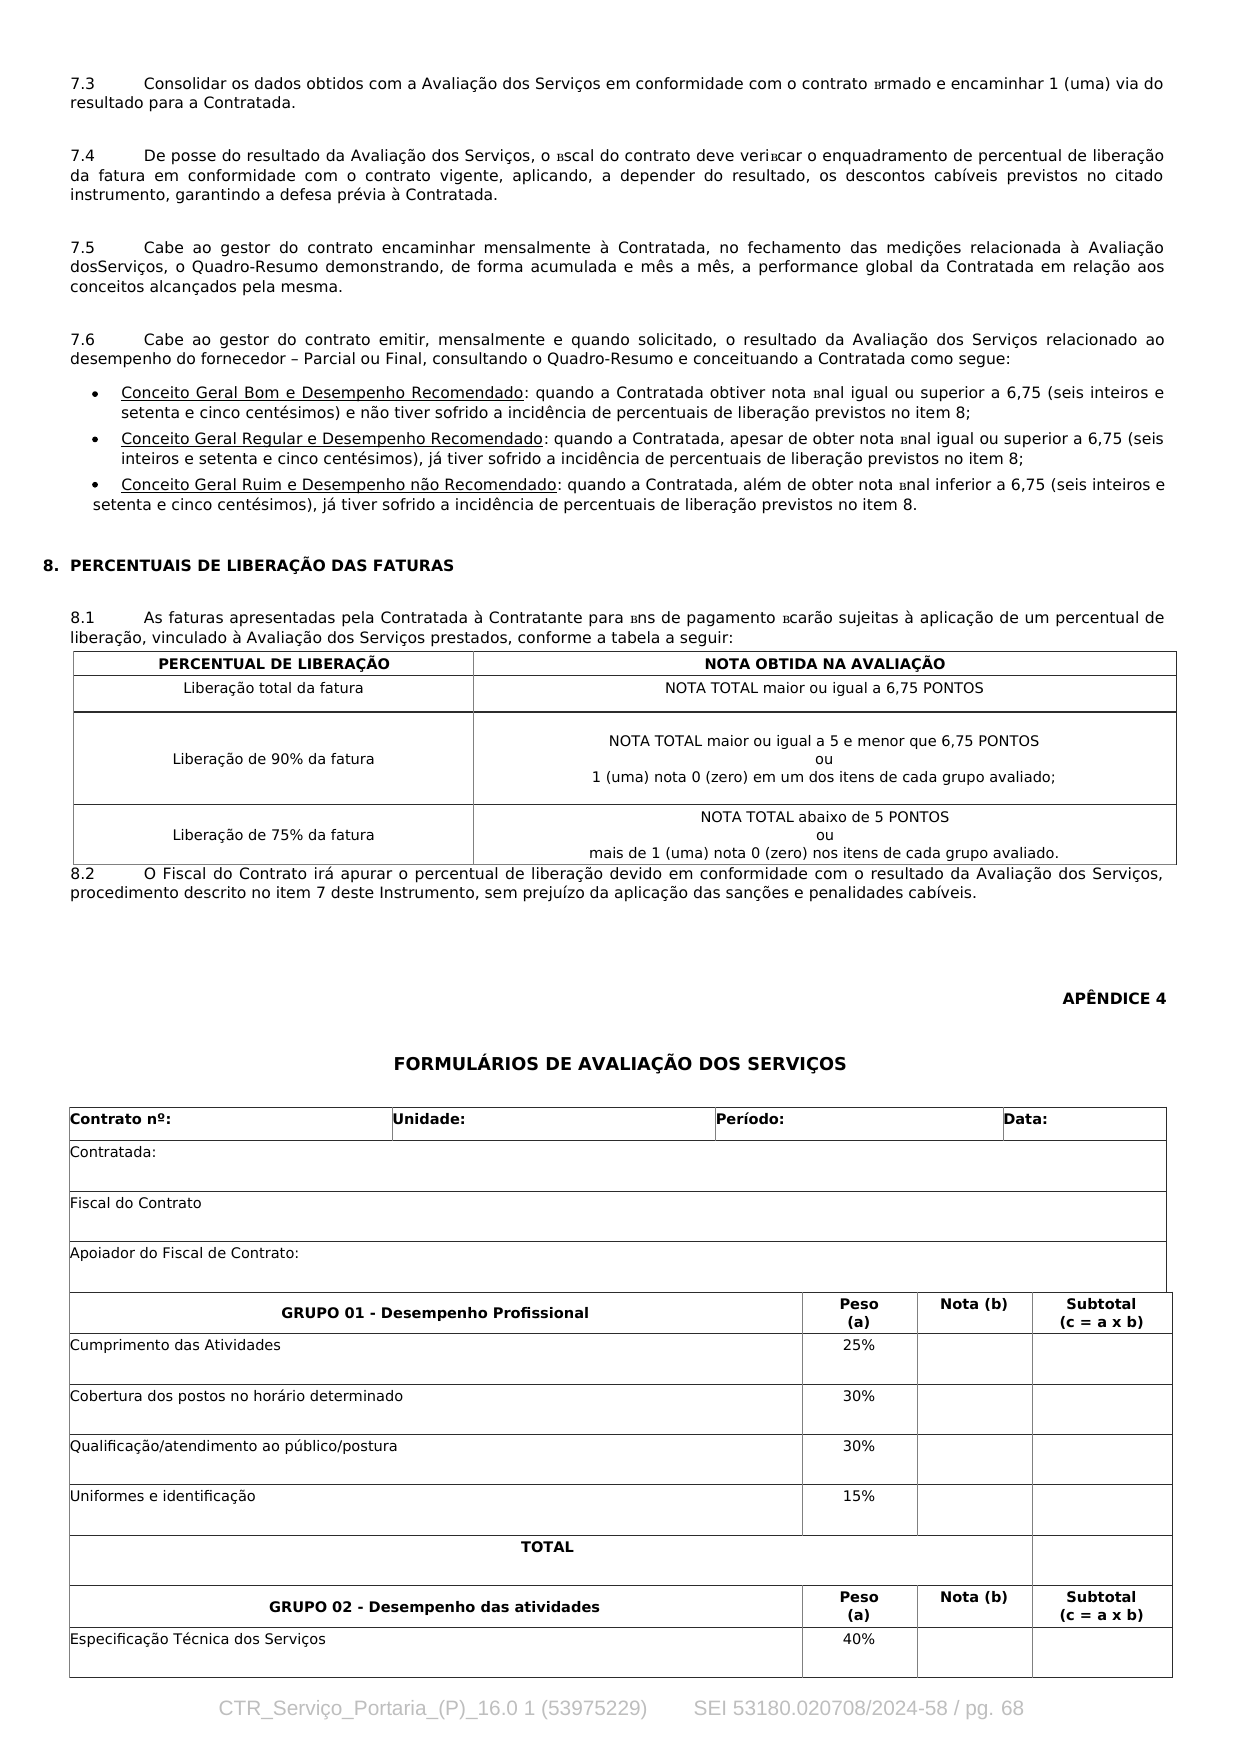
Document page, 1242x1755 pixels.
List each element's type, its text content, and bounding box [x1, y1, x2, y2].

table_cell Cumprimento das Atividades [70, 1334, 802, 1383]
table_header Data: [1004, 1108, 1166, 1140]
table_cell [918, 1334, 1032, 1383]
table_cell GRUPO 01 - Desempenho Profissional [70, 1293, 802, 1333]
table_header [1167, 1107, 1172, 1140]
table_cell [1033, 1334, 1172, 1383]
table_cell Liberação de 90% da fatura [74, 713, 473, 804]
table_cell Peso (a) [803, 1586, 917, 1627]
table_cell 30% [803, 1385, 917, 1434]
table_cell [716, 1192, 1003, 1241]
table_cell [918, 1536, 1032, 1585]
text Conceito Geral Regular e Desempenho Recomendado: quando a Contratada, apesar de obter nota nal igual ou superior a 6,75 (seis inteiros e setenta e cinco centésimos), já tiver sofrido a incidência de percentuais de liberação previstos no item 8; [93, 430, 1166, 468]
table_cell [1167, 1191, 1172, 1241]
table_cell 40% [803, 1628, 917, 1677]
table_cell NOTA TOTAL maior ou igual a 6,75 PONTOS [474, 676, 1176, 711]
table_cell [1033, 1536, 1172, 1585]
table_header Unidade: [393, 1108, 715, 1140]
text APÊNDICE 4 [70, 990, 1167, 1008]
table_cell [1033, 1485, 1172, 1535]
table_cell [392, 1242, 716, 1292]
table_cell Liberação total da fatura [74, 676, 473, 711]
table_cell Subtotal (c = a x b) [1033, 1586, 1172, 1627]
table_cell [802, 1536, 918, 1585]
table_cell Uniformes e identificação [70, 1485, 802, 1535]
table_cell 25% [803, 1334, 917, 1383]
list PERCENTUAIS DE LIBERAÇÃO DAS FATURAS [43, 556, 1188, 575]
table_cell [1033, 1628, 1172, 1677]
table_header NOTA OBTIDA NA AVALIAÇÃO [474, 652, 1176, 675]
table_cell Especificação Técnica dos Serviços [70, 1628, 802, 1677]
table_cell Cobertura dos postos no horário determinado [70, 1385, 802, 1434]
table_cell [1167, 1241, 1172, 1292]
table_cell NOTA TOTAL maior ou igual a 5 e menor que 6,75 PONTOS ou 1 (uma) nota 0 (zero) em um dos itens de cada grupo avaliado; [474, 713, 1176, 804]
text Conceito Geral Bom e Desempenho Recomendado: quando a Contratada obtiver nota nal igual ou superior a 6,75 (seis inteiros e setenta e cinco centésimos) e não tiver sofrido a incidência de percentuais de liberação previstos no item 8; [93, 384, 1166, 422]
list Consolidar os dados obtidos com a Avaliação dos Serviços em conformidade com o contrato rmado e encaminhar 1 (uma) via do resultado para a Contratada. [70, 75, 1166, 113]
subtitle FORMULÁRIOS DE AVALIAÇÃO DOS SERVIÇOS [70, 1053, 1171, 1074]
text Conceito Geral Ruim e Desempenho não Recomendado: quando a Contratada, além de obter nota nal inferior a 6,75 (seis inteiros e setenta e cinco centésimos), já tiver sofrido a incidência de percentuais de liberação previstos no item 8. [93, 476, 1166, 514]
table_cell [1003, 1242, 1166, 1292]
table_cell Liberação de 75% da fatura [74, 805, 473, 863]
table_cell [918, 1485, 1032, 1535]
table_cell Subtotal (c = a x b) [1033, 1293, 1172, 1333]
table_cell Apoiador do Fiscal de Contrato: [70, 1242, 392, 1292]
table_cell [1003, 1192, 1166, 1241]
table_cell Nota (b) [918, 1586, 1032, 1627]
table_header PERCENTUAL DE LIBERAÇÃO [74, 652, 473, 675]
table_cell Fiscal do Contrato [70, 1192, 392, 1241]
table_cell NOTA TOTAL abaixo de 5 PONTOS ou mais de 1 (uma) nota 0 (zero) nos itens de cada grupo avaliado. [474, 805, 1176, 863]
table_cell Peso (a) [803, 1293, 917, 1333]
table_cell Contratada: [70, 1141, 392, 1191]
list Cabe ao gestor do contrato encaminhar mensalmente à Contratada, no fechamento das medições relacionada à Avaliação dosServiços, o Quadro-Resumo demonstrando, de forma acumulada e mês a mês, a performance global da Contratada em relação aos conceitos alcançados pela mesma. [70, 239, 1166, 296]
table_cell [716, 1141, 1003, 1191]
table_cell Qualificação/atendimento ao público/postura [70, 1435, 802, 1484]
table_cell [716, 1242, 1003, 1292]
table_cell 30% [803, 1435, 917, 1484]
table_cell GRUPO 02 - Desempenho das atividades [70, 1586, 802, 1627]
table_cell [392, 1192, 716, 1241]
table_cell [918, 1385, 1032, 1434]
table_cell 15% [803, 1485, 917, 1535]
list As faturas apresentadas pela Contratada à Contratante para ns de pagamento carão sujeitas à aplicação de um percentual de liberação, vinculado à Avaliação dos Serviços prestados, conforme a tabela a seguir: [70, 609, 1166, 647]
table_header Período: [716, 1108, 1003, 1140]
table_cell Nota (b) [918, 1293, 1032, 1333]
list Cabe ao gestor do contrato emitir, mensalmente e quando solicitado, o resultado da Avaliação dos Serviços relacionado ao desempenho do fornecedor – Parcial ou Final, consultando o Quadro-Resumo e conceituando a Contratada como segue: [70, 331, 1166, 368]
table_header Contrato nº: [70, 1108, 392, 1140]
table_cell [1167, 1140, 1172, 1191]
table_cell [1003, 1141, 1166, 1191]
table_cell [392, 1141, 716, 1191]
table_cell [1033, 1435, 1172, 1484]
table_cell [918, 1435, 1032, 1484]
list O Fiscal do Contrato irá apurar o percentual de liberação devido em conformidade com o resultado da Avaliação dos Serviços, procedimento descrito no item 7 deste Instrumento, sem prejuízo da aplicação das sanções e penalidades cabíveis. [70, 864, 1166, 902]
table_cell [1033, 1385, 1172, 1434]
table_cell TOTAL [70, 1536, 802, 1585]
table_cell [918, 1628, 1032, 1677]
list De posse do resultado da Avaliação dos Serviços, o scal do contrato deve vericar o enquadramento de percentual de liberação da fatura em conformidade com o contrato vigente, aplicando, a depender do resultado, os descontos cabíveis previstos no citado instrumento, garantindo a defesa prévia à Contratada. [70, 147, 1166, 204]
